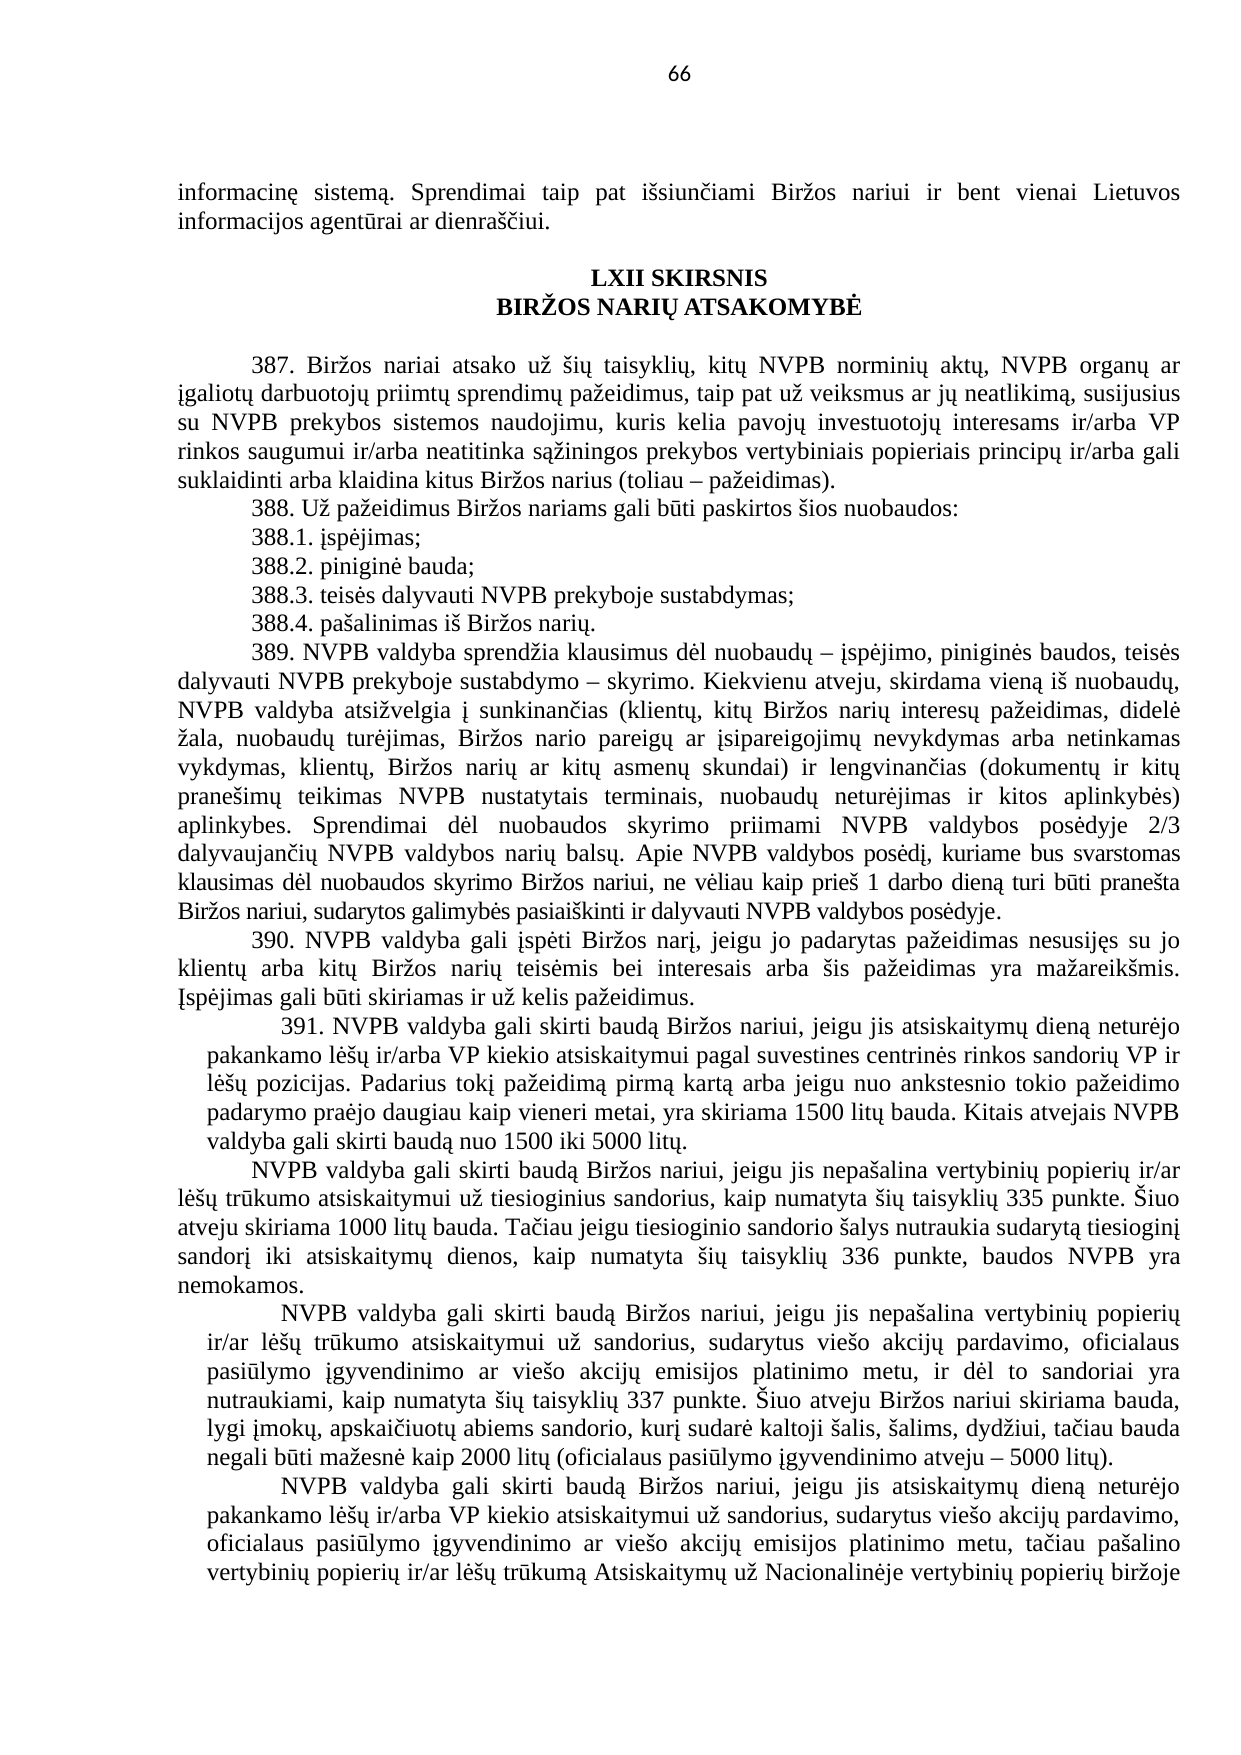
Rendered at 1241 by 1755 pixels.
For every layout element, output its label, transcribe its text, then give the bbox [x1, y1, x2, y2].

text 388.2. piniginė bauda; [177, 551, 1181, 580]
text NVPB valdyba gali skirti baudą Biržos nariui, jeigu jis atsiskaitymų dieną neturėjo pakankamo lėšų ir/arba VP kiekio atsiskaitymui už sandorius, sudarytus viešo akcijų pardavimo, oficialaus pasiūlymo įgyvendinimo ar viešo akcijų emisijos platinimo metu, tačiau pašalino vertybinių popierių ir/ar lėšų trūkumą Atsiskaitymų už Nacionalinėje vertybinių popierių biržoje [207, 1471, 1181, 1586]
text 389. NVPB valdyba sprendžia klausimus dėl nuobaudų – įspėjimo, piniginės baudos, teisės dalyvauti NVPB prekyboje sustabdymo – skyrimo. Kiekvienu atveju, skirdama vieną iš nuobaudų, NVPB valdyba atsižvelgia į sunkinančias (klientų, kitų Biržos narių interesų pažeidimas, didelė žala, nuobaudų turėjimas, Biržos nario pareigų ar įsipareigojimų nevykdymas arba netinkamas vykdymas, klientų, Biržos narių ar kitų asmenų skundai) ir lengvinančias (dokumentų ir kitų pranešimų teikimas NVPB nustatytais terminais, nuobaudų neturėjimas ir kitos aplinkybės) aplinkybes. Sprendimai dėl nuobaudos skyrimo priimami NVPB valdybos posėdyje 2/3 dalyvaujančių NVPB valdybos narių balsų. Apie NVPB valdybos posėdį, kuriame bus svarstomas klausimas dėl nuobaudos skyrimo Biržos nariui, ne vėliau kaip prieš 1 darbo dieną turi būti pranešta Biržos nariui, sudarytos galimybės pasiaiškinti ir dalyvauti NVPB valdybos posėdyje. [177, 637, 1181, 925]
text 391. NVPB valdyba gali skirti baudą Biržos nariui, jeigu jis atsiskaitymų dieną neturėjo pakankamo lėšų ir/arba VP kiekio atsiskaitymui pagal suvestines centrinės rinkos sandorių VP ir lėšų pozicijas. Padarius tokį pažeidimą pirmą kartą arba jeigu nuo ankstesnio tokio pažeidimo padarymo praėjo daugiau kaip vieneri metai, yra skiriama 1500 litų bauda. Kitais atvejais NVPB valdyba gali skirti baudą nuo 1500 iki 5000 litų. [207, 1011, 1181, 1155]
text 390. NVPB valdyba gali įspėti Biržos narį, jeigu jo padarytas pažeidimas nesusijęs su jo klientų arba kitų Biržos narių teisėmis bei interesais arba šis pažeidimas yra mažareikšmis. Įspėjimas gali būti skiriamas ir už kelis pažeidimus. [177, 925, 1181, 1011]
text 388. Už pažeidimus Biržos nariams gali būti paskirtos šios nuobaudos: [177, 493, 1181, 522]
text BIRŽOS NARIŲ ATSAKOMYBĖ [177, 292, 1181, 321]
text 387. Biržos nariai atsako už šių taisyklių, kitų NVPB norminių aktų, NVPB organų ar įgaliotų darbuotojų priimtų sprendimų pažeidimus, taip pat už veiksmus ar jų neatlikimą, susijusius su NVPB prekybos sistemos naudojimu, kuris kelia pavojų investuotojų interesams ir/arba VP rinkos saugumui ir/arba neatitinka sąžiningos prekybos vertybiniais popieriais principų ir/arba gali suklaidinti arba klaidina kitus Biržos narius (toliau – pažeidimas). [177, 350, 1181, 493]
text NVPB valdyba gali skirti baudą Biržos nariui, jeigu jis nepašalina vertybinių popierių ir/ar lėšų trūkumo atsiskaitymui už tiesioginius sandorius, kaip numatyta šių taisyklių 335 punkte. Šiuo atveju skiriama 1000 litų bauda. Tačiau jeigu tiesioginio sandorio šalys nutraukia sudarytą tiesioginį sandorį iki atsiskaitymų dienos, kaip numatyta šių taisyklių 336 punkte, baudos NVPB yra nemokamos. [177, 1155, 1181, 1298]
text NVPB valdyba gali skirti baudą Biržos nariui, jeigu jis nepašalina vertybinių popierių ir/ar lėšų trūkumo atsiskaitymui už sandorius, sudarytus viešo akcijų pardavimo, oficialaus pasiūlymo įgyvendinimo ar viešo akcijų emisijos platinimo metu, ir dėl to sandoriai yra nutraukiami, kaip numatyta šių taisyklių 337 punkte. Šiuo atveju Biržos nariui skiriama bauda, lygi įmokų, apskaičiuotų abiems sandorio, kurį sudarė kaltoji šalis, šalims, dydžiui, tačiau bauda negali būti mažesnė kaip 2000 litų (oficialaus pasiūlymo įgyvendinimo atveju – 5000 litų). [207, 1298, 1181, 1471]
text 388.3. teisės dalyvauti NVPB prekyboje sustabdymas; [177, 580, 1181, 608]
text 388.1. įspėjimas; [177, 522, 1181, 551]
text informacinę sistemą. Sprendimai taip pat išsiunčiami Biržos nariui ir bent vienai Lietuvos informacijos agentūrai ar dienraščiui. [177, 177, 1181, 235]
text LXII SKIRSNIS [177, 263, 1181, 292]
text 388.4. pašalinimas iš Biržos narių. [177, 608, 1181, 637]
